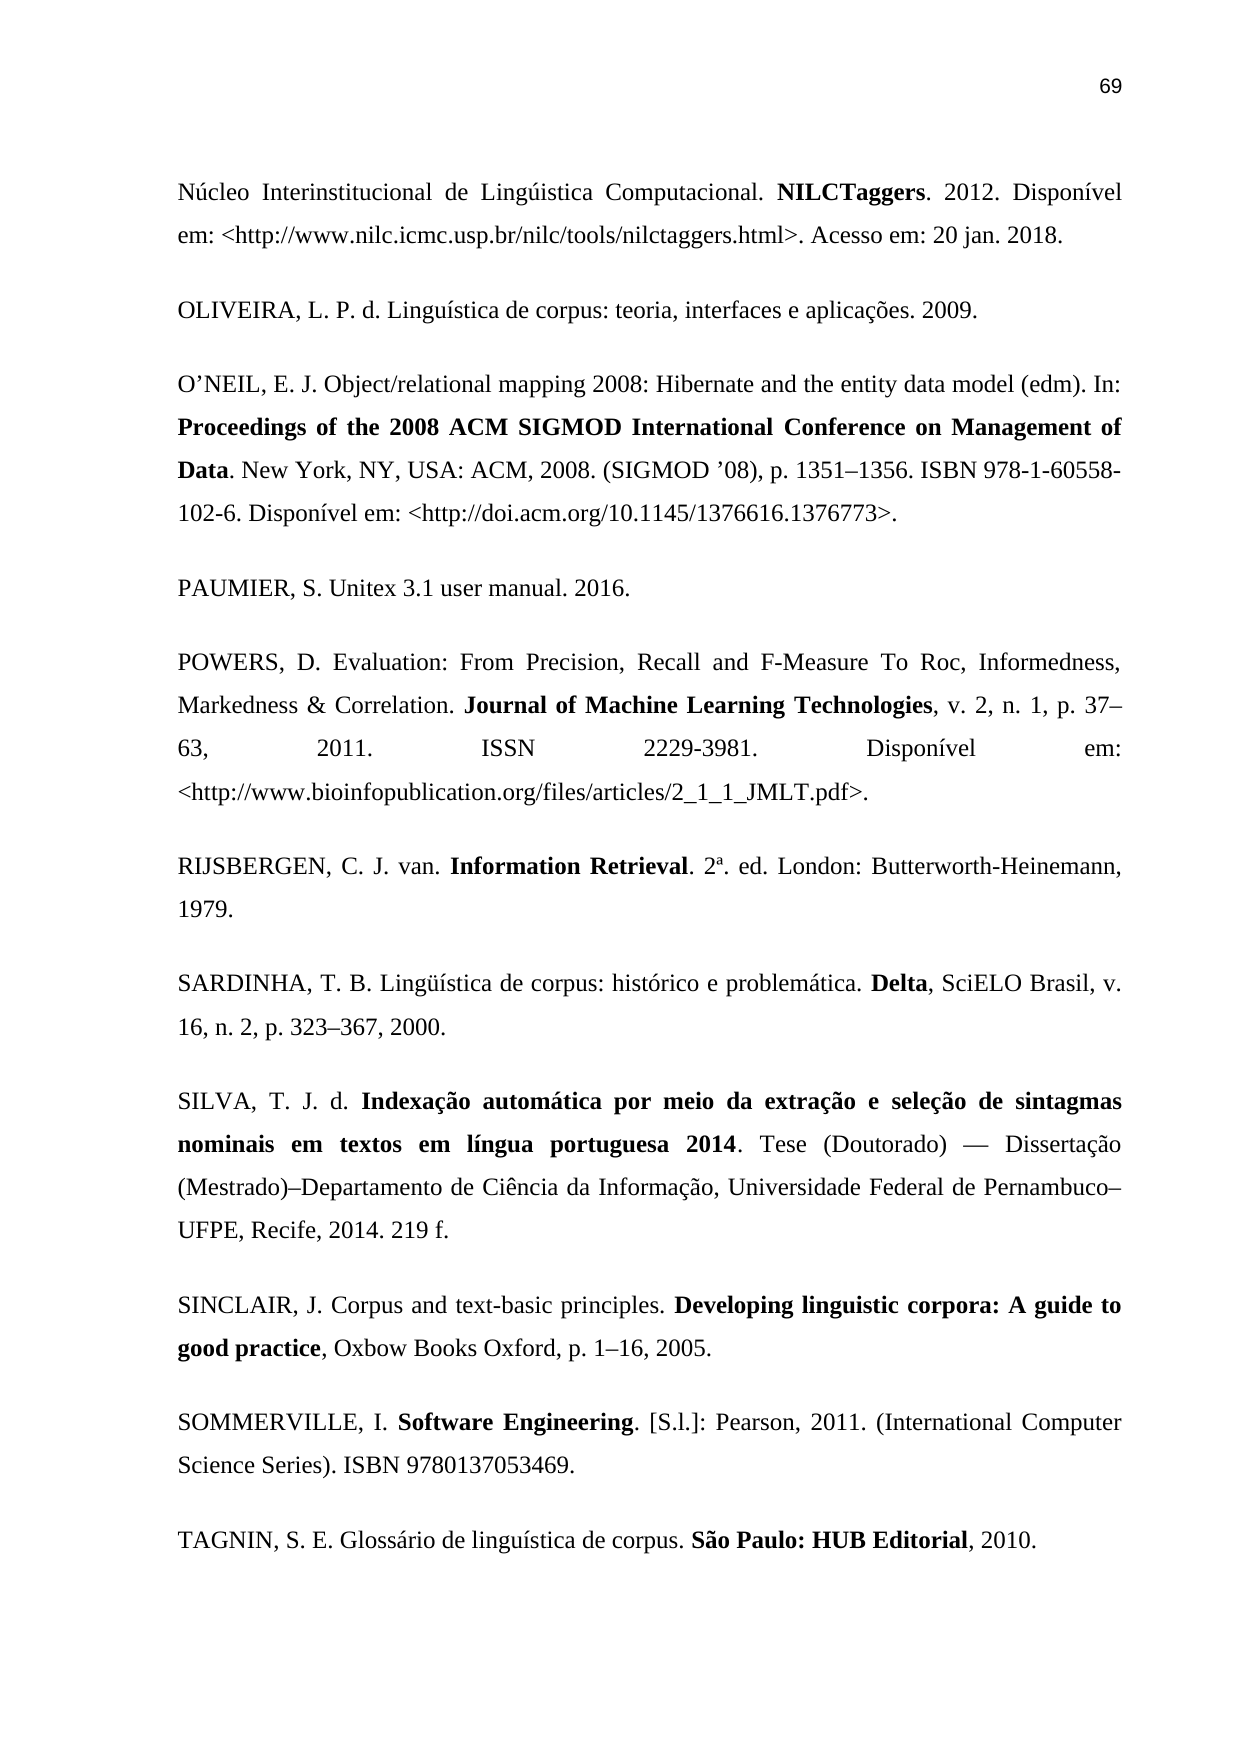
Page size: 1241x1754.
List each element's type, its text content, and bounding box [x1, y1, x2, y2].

text SILVA, T. J. d. Indexação automática por meio da extração e seleção de sintagmas nominais em textos em língua portuguesa 2014. Tese (Doutorado) — Dissertação (Mestrado)–Departamento de Ciência da Informação, Universidade Federal de Pernambuco–UFPE, Recife, 2014. 219 f. [177, 1086, 1122, 1244]
text RIJSBERGEN, C. J. van. Information Retrieval. 2ª. ed. London: Butterworth-Heinemann, 1979. [177, 851, 1122, 923]
text SINCLAIR, J. Corpus and text-basic principles. Developing linguistic corpora: A guide to good practice, Oxbow Books Oxford, p. 1–16, 2005. [177, 1290, 1122, 1362]
text POWERS, D. Evaluation: From Precision, Recall and F-Measure To Roc, Informedness, Markedness & Correlation. Journal of Machine Learning Technologies, v. 2, n. 1, p. 37–63, 2011. ISSN 2229-3981. Disponível em: <http://www.bioinfopublication.org/files/articles/2_1_1_JMLT.pdf>. [177, 647, 1122, 805]
text O’NEIL, E. J. Object/relational mapping 2008: Hibernate and the entity data model (edm). In: Proceedings of the 2008 ACM SIGMOD International Conference on Management of Data. New York, NY, USA: ACM, 2008. (SIGMOD ’08), p. 1351–1356. ISBN 978-1-60558-102-6. Disponível em: <http://doi.acm.org/10.1145/1376616.1376773>. [177, 369, 1122, 527]
text SARDINHA, T. B. Lingüística de corpus: histórico e problemática. Delta, SciELO Brasil, v. 16, n. 2, p. 323–367, 2000. [177, 968, 1122, 1040]
text PAUMIER, S. Unitex 3.1 user manual. 2016. [177, 573, 1122, 602]
text Núcleo Interinstitucional de Lingúistica Computacional. NILCTaggers. 2012. Disponível em: <http://www.nilc.icmc.usp.br/nilc/tools/nilctaggers.html>. Acesso em: 20 jan. 2018. [177, 177, 1122, 249]
text TAGNIN, S. E. Glossário de linguística de corpus. São Paulo: HUB Editorial, 2010. [177, 1525, 1122, 1553]
text SOMMERVILLE, I. Software Engineering. [S.l.]: Pearson, 2011. (International Computer Science Series). ISBN 9780137053469. [177, 1407, 1122, 1479]
text OLIVEIRA, L. P. d. Linguística de corpus: teoria, interfaces e aplicações. 2009. [177, 295, 1122, 323]
